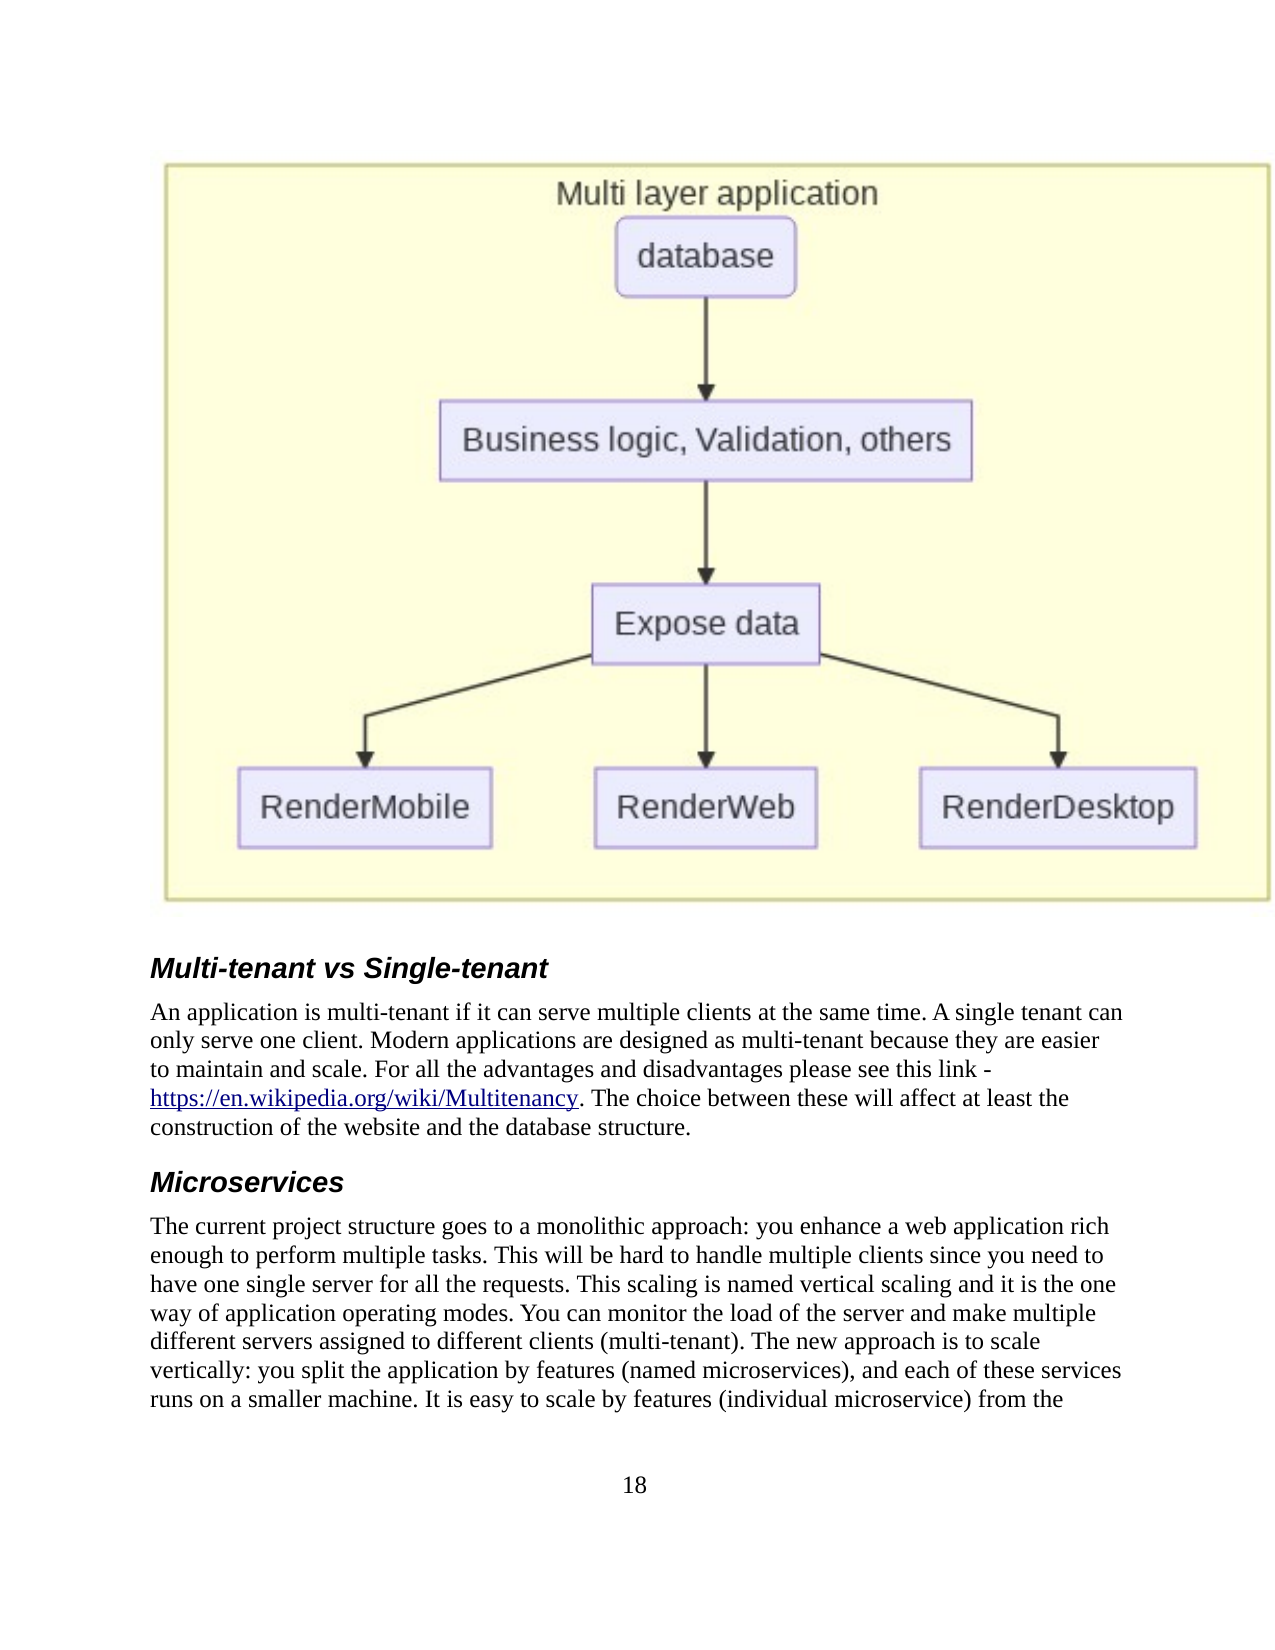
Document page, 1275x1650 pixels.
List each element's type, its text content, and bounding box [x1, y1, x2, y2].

subtitle Microservices [150, 1165, 1125, 1199]
text An application is multi-tenant if it can serve multiple clients at the same time. A single tenant can only serve one client. Modern applications are designed as multi-tenant because they are easier to maintain and scale. For all the advantages and disadvantages please see this link - https://en.wikipedia.org/wiki/Multitenancy. The choice between these will affect at least the construction of the website and the database structure. [150, 997, 1125, 1140]
picture [150, 150, 1275, 917]
subtitle Multi-tenant vs Single-tenant [150, 951, 1125, 984]
text The current project structure goes to a monolithic approach: you enhance a web application rich enough to perform multiple tasks. This will be hard to handle multiple clients since you need to have one single server for all the requests. This scaling is named vertical scaling and it is the one way of application operating modes. You can monitor the load of the server and make multiple different servers assigned to different clients (multi-tenant). The new approach is to scale vertically: you split the application by features (named microservices), and each of these services runs on a smaller machine. It is easy to scale by features (individual microservice) from the [150, 1211, 1125, 1413]
